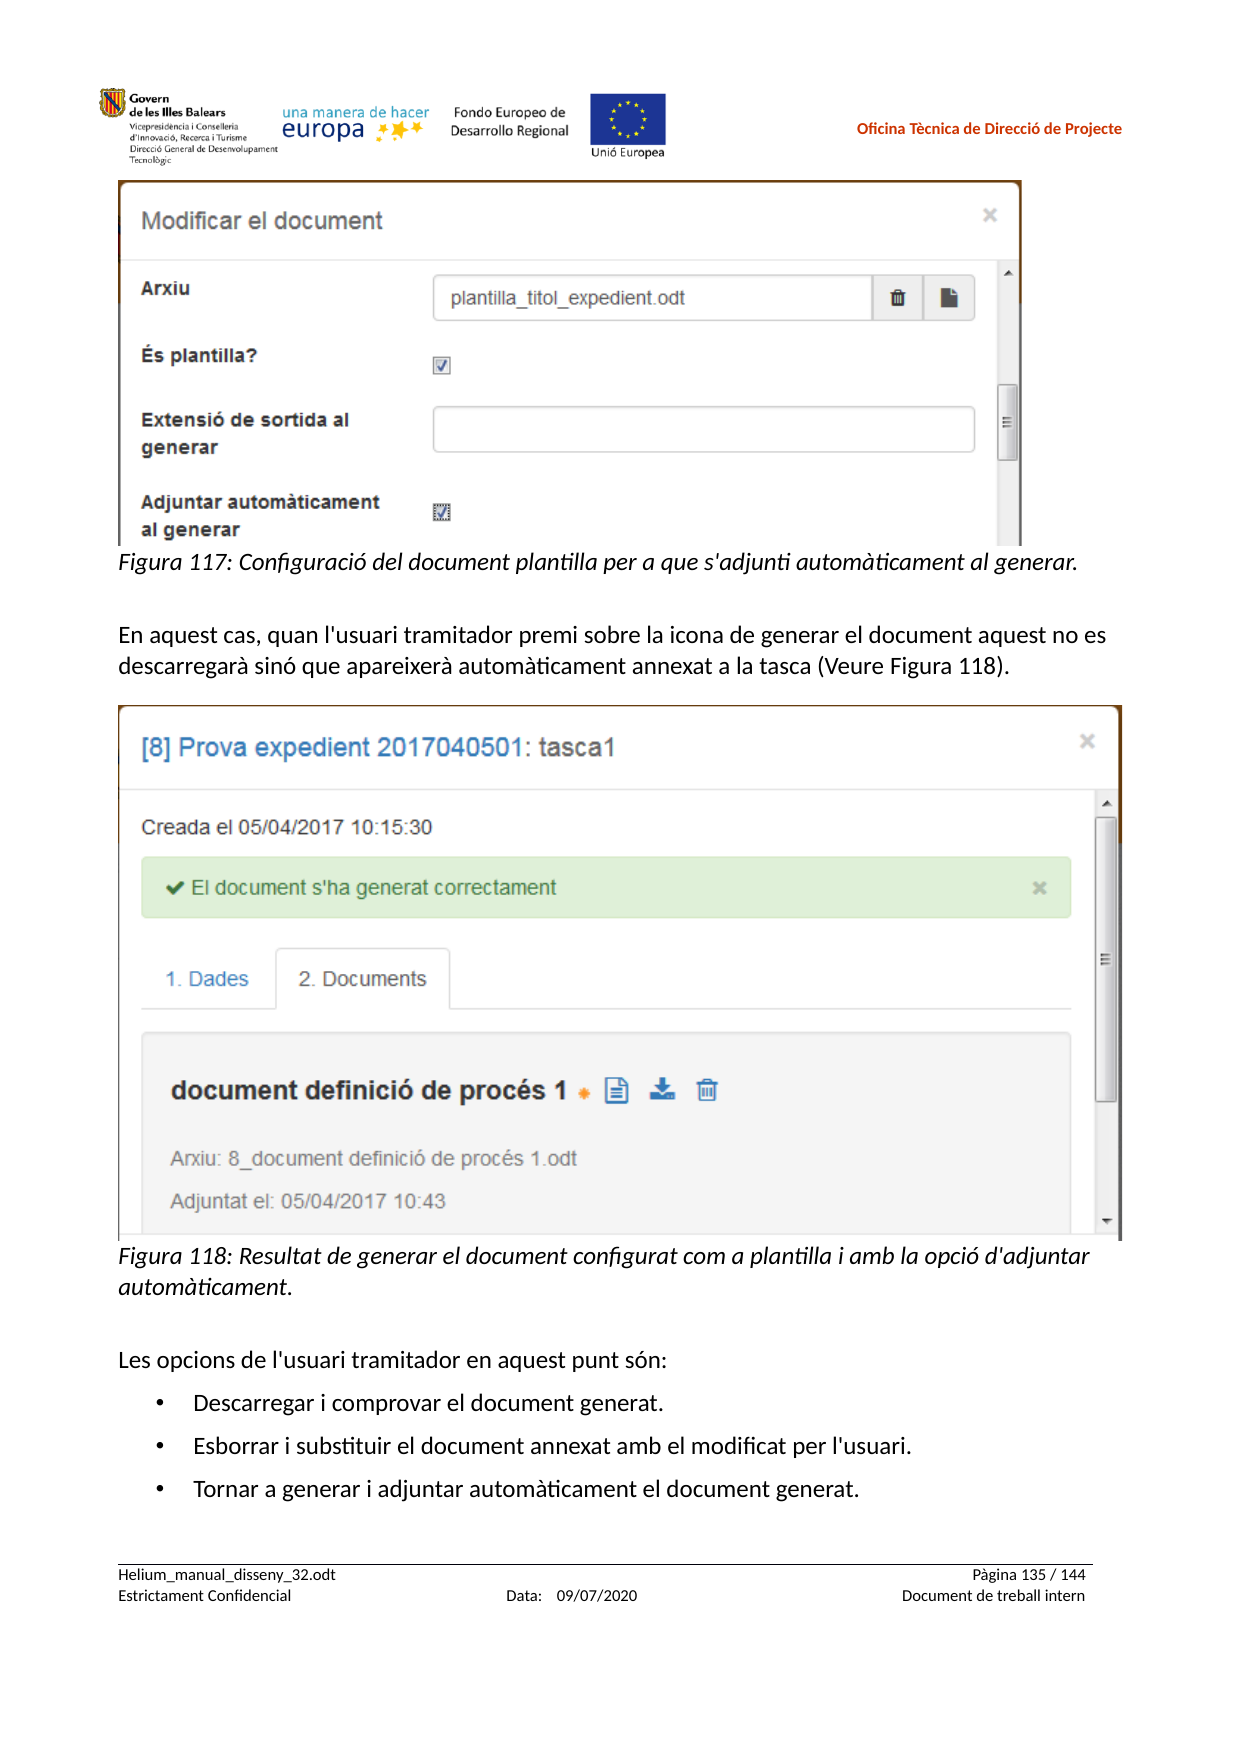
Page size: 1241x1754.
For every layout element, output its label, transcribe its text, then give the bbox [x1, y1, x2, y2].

text Figura 117: Configuració del document plantilla per a que s'adjunti automàticament al generar. [118, 180, 1122, 576]
text Figura 118: Resultat de generar el document configurat com a plantilla i amb la opció d'adjuntar automàticament. [118, 1241, 1122, 1301]
picture [118, 180, 1022, 546]
text En aquest cas, quan l'usuari tramitador premi sobre la icona de generar el document aquest no es descarregarà sinó que apareixerà automàticament annexat a la tasca (Veure Figura 118). [118, 619, 1122, 680]
list Esborrar i substituir el document annexat amb el modificat per l'usuari. [156, 1431, 1122, 1461]
list Tornar a generar i adjuntar automàticament el document generat. [156, 1473, 1122, 1504]
picture [118, 705, 1123, 1241]
text Les opcions de l'usuari tramitador en aquest punt són: [118, 1344, 1122, 1375]
list Descarregar i comprovar el document generat. [156, 1387, 1122, 1418]
picture [99, 87, 668, 166]
